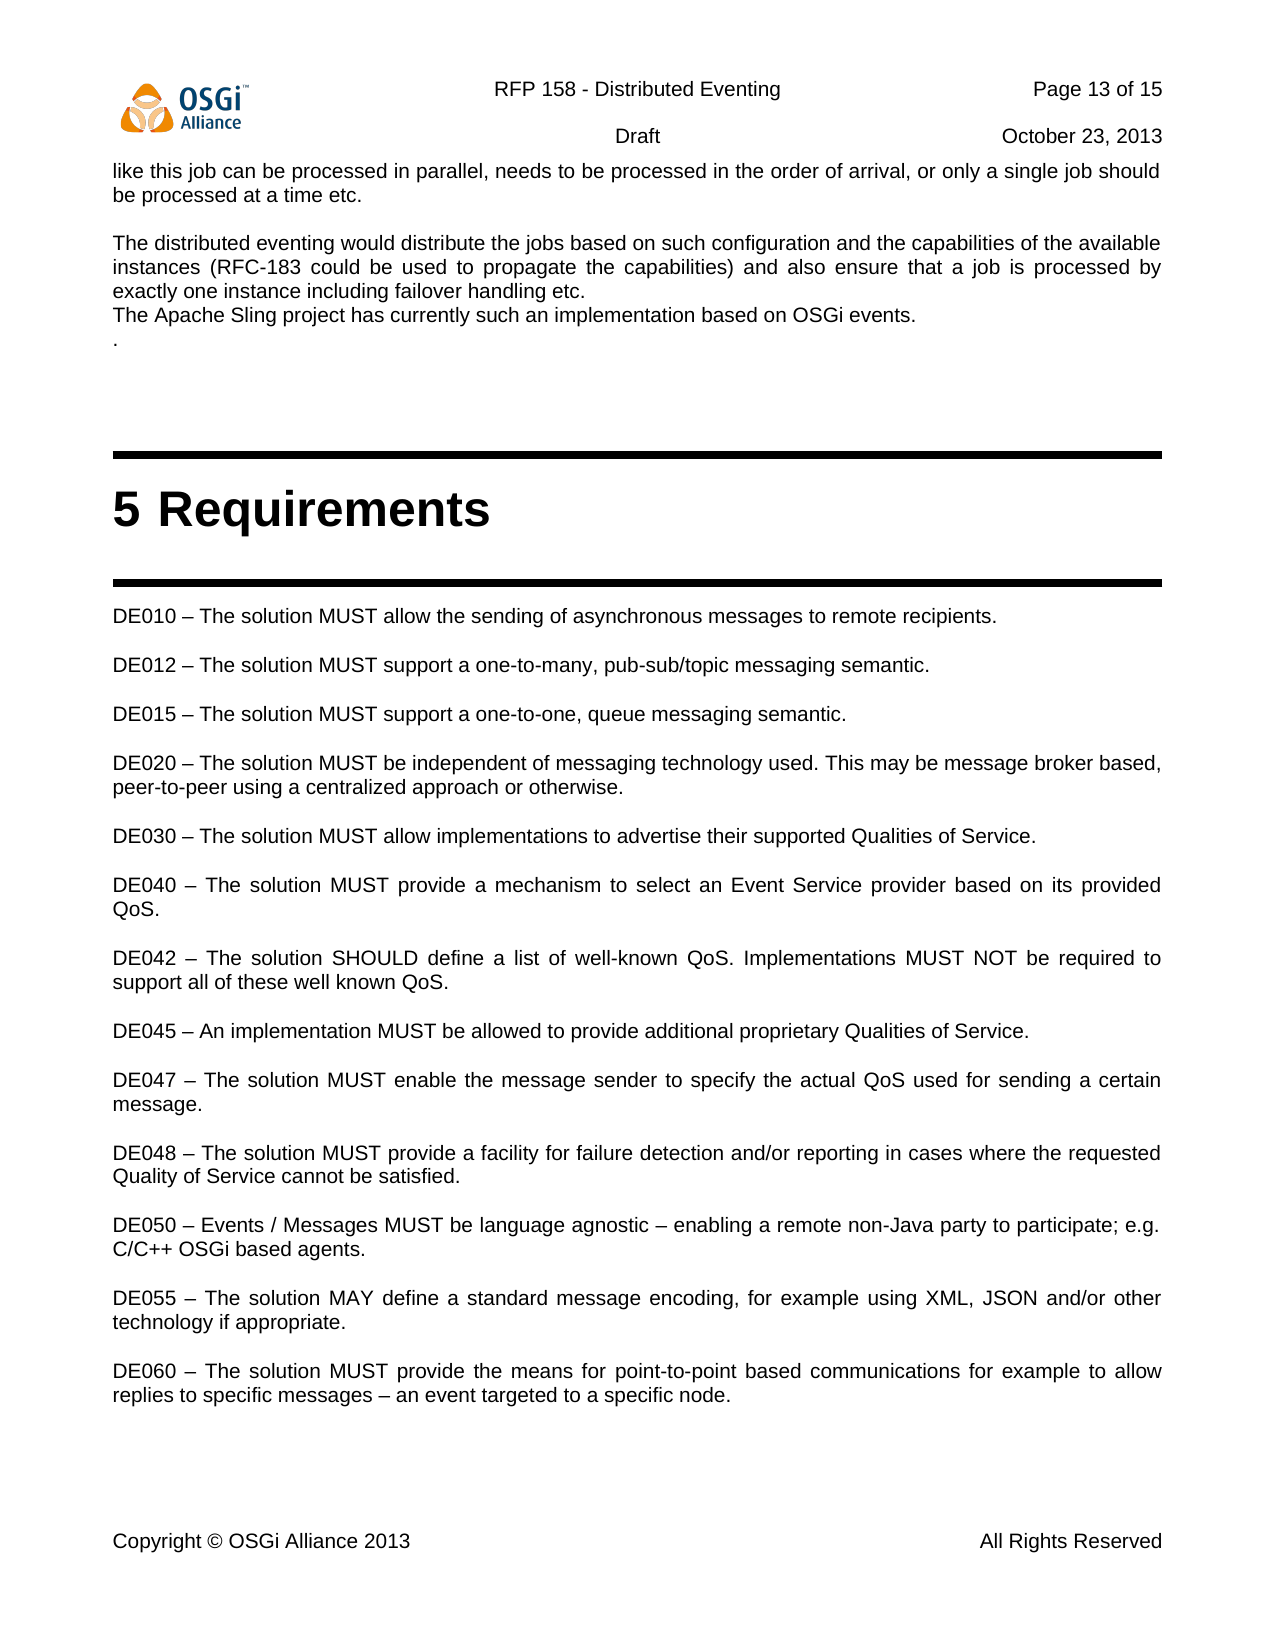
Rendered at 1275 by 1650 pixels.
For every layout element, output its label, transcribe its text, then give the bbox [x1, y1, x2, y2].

text DE045 – An implementation MUST be allowed to provide additional proprietary Qualities of Service. [112, 1018, 1162, 1042]
text DE060 – The solution MUST provide the means for point-to-point based communications for example to allow replies to specific messages – an event targeted to a specific node. [112, 1359, 1162, 1407]
text DE047 – The solution MUST enable the message sender to specify the actual QoS used for sending a certain message. [112, 1067, 1162, 1115]
text The distributed eventing would distribute the jobs based on such configuration and the capabilities of the available instances (RFC-183 could be used to propagate the capabilities) and also ensure that a job is processed by exactly one instance including failover handling etc. [112, 231, 1162, 303]
text DE030 – The solution MUST allow implementations to advertise their supported Qualities of Service. [112, 824, 1162, 848]
text DE012 – The solution MUST support a one-to-many, pub-sub/topic messaging semantic. [112, 653, 1162, 677]
text . [112, 327, 1162, 351]
text DE020 – The solution MUST be independent of messaging technology used. This may be message broker based, peer-to-peer using a centralized approach or otherwise. [112, 751, 1162, 799]
text The Apache Sling project has currently such an implementation based on OSGi events. [112, 303, 1162, 327]
text DE010 – The solution MUST allow the sending of asynchronous messages to remote recipients. [112, 604, 1162, 628]
picture [113, 76, 257, 140]
text DE048 – The solution MUST provide a facility for failure detection and/or reporting in cases where the requested Quality of Service cannot be satisfied. [112, 1140, 1162, 1188]
text like this job can be processed in parallel, needs to be processed in the order of arrival, or only a single job should be processed at a time etc. [112, 159, 1162, 207]
text DE055 – The solution MAY define a standard message encoding, for example using XML, JSON and/or other technology if appropriate. [112, 1286, 1162, 1334]
text DE040 – The solution MUST provide a mechanism to select an Event Service provider based on its provided QoS. [112, 873, 1162, 921]
text DE050 – Events / Messages MUST be language agnostic – enabling a remote non-Java party to participate; e.g. C/C++ OSGi based agents. [112, 1213, 1162, 1261]
subtitle Requirements [112, 452, 1162, 587]
text DE015 – The solution MUST support a one-to-one, queue messaging semantic. [112, 702, 1162, 726]
text DE042 – The solution SHOULD define a list of well-known QoS. Implementations MUST NOT be required to support all of these well known QoS. [112, 946, 1162, 993]
